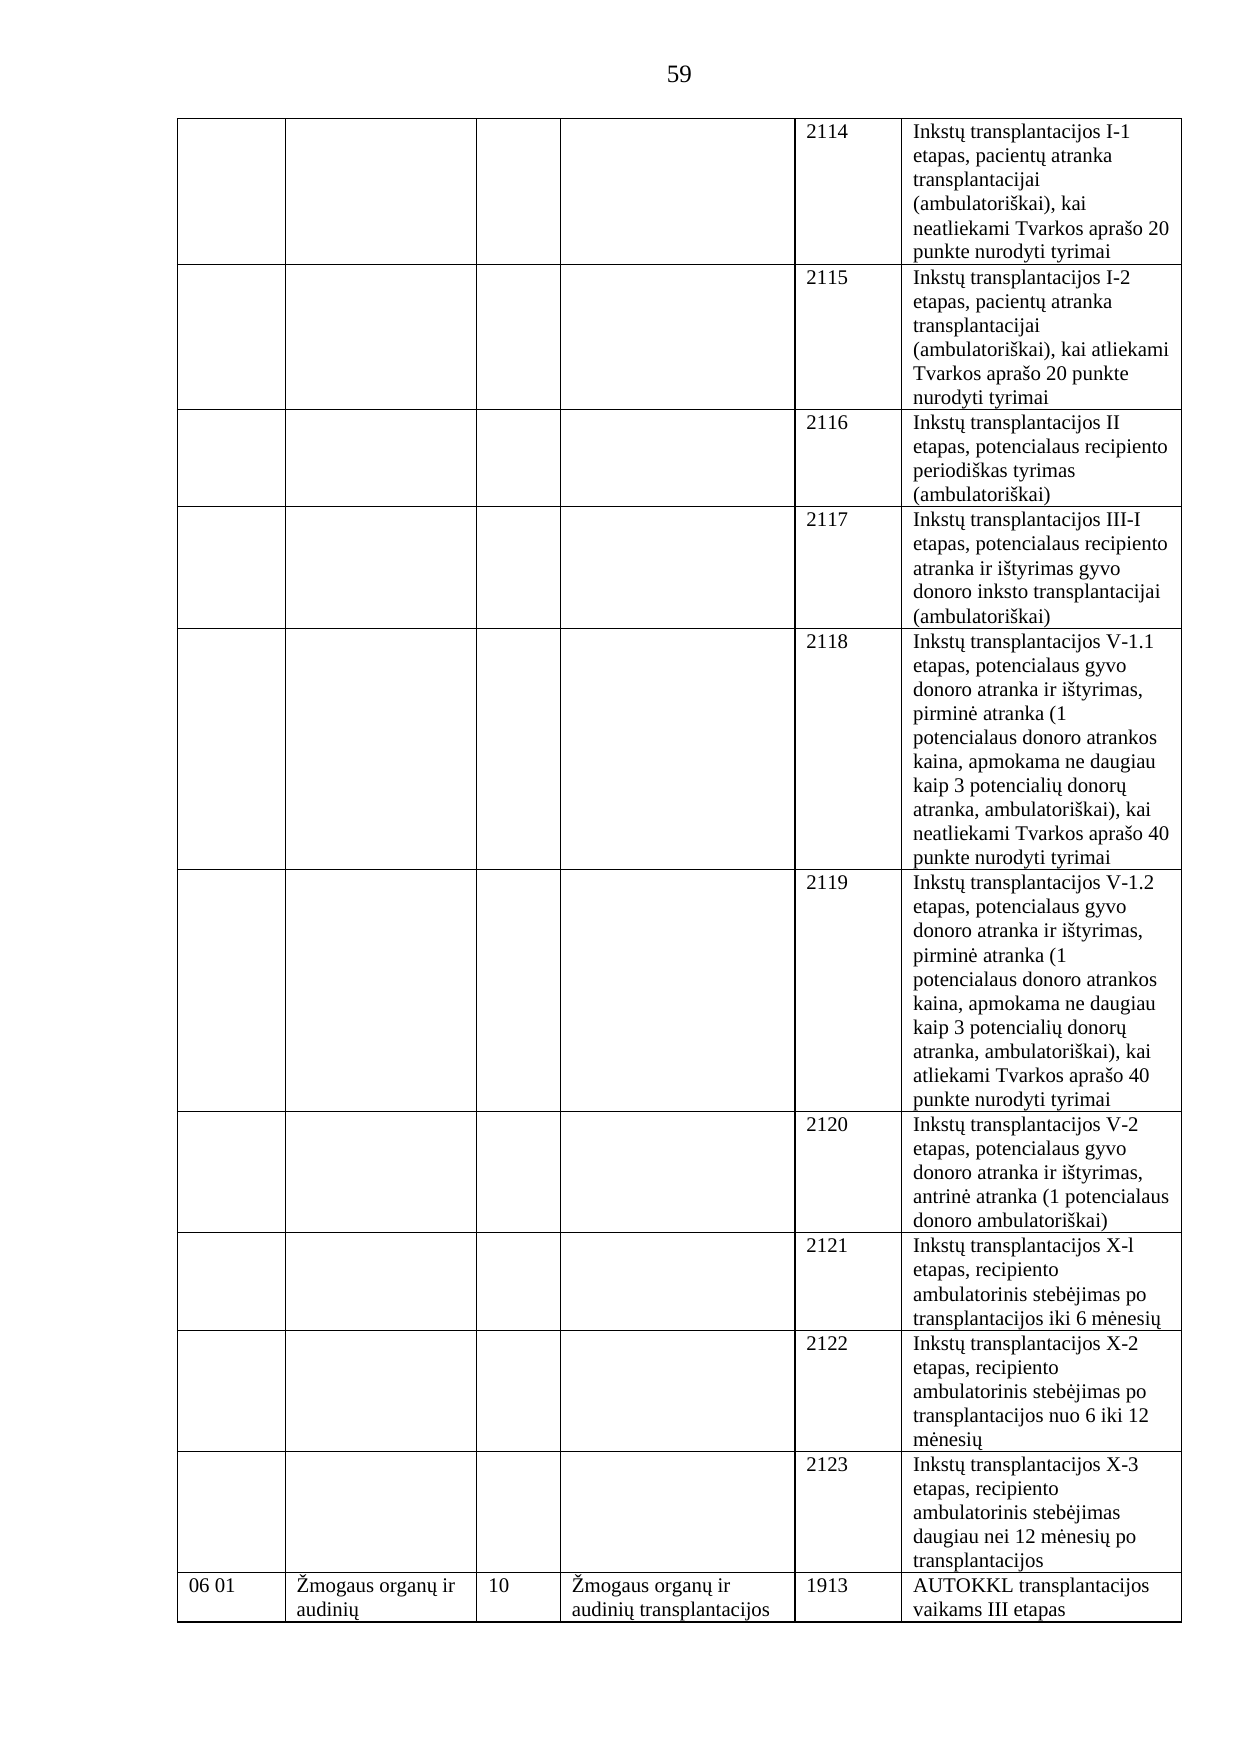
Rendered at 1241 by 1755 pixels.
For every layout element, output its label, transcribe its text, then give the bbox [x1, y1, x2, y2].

table_cell 2115 [796, 265, 901, 409]
table_cell [561, 1233, 794, 1329]
table_cell [561, 870, 794, 1111]
table_cell [286, 1112, 476, 1232]
table_cell [561, 265, 794, 409]
table_cell [178, 1233, 285, 1329]
table_cell [477, 1331, 560, 1451]
table_cell 2117 [796, 507, 901, 628]
table_cell [477, 1112, 560, 1232]
table_cell [178, 507, 285, 628]
table_cell Inkstų transplantacijos I-2 etapas, pacientų atranka transplantacijai (ambulatoriškai), kai atliekami Tvarkos aprašo 20 punkte nurodyti tyrimai [902, 265, 1181, 409]
table_cell Inkstų transplantacijos III-I etapas, potencialaus recipiento atranka ir ištyrimas gyvo donoro inksto transplantacijai (ambulatoriškai) [902, 507, 1181, 628]
table_cell [477, 1452, 560, 1572]
table_cell [178, 1452, 285, 1572]
table_cell [178, 1112, 285, 1232]
table_cell 2114 [796, 119, 901, 263]
table_cell [286, 265, 476, 409]
table_cell [178, 1331, 285, 1451]
table_cell 2118 [796, 629, 901, 869]
table_cell 06 01 [178, 1573, 285, 1621]
table_cell 10 [477, 1573, 560, 1621]
table_cell [477, 629, 560, 869]
table_cell [286, 1331, 476, 1451]
table_cell 2123 [796, 1452, 901, 1572]
table_cell [477, 507, 560, 628]
table_cell [477, 1233, 560, 1329]
table_cell [561, 1331, 794, 1451]
table_cell 2121 [796, 1233, 901, 1329]
table_cell Inkstų transplantacijos I-1 etapas, pacientų atranka transplantacijai (ambulatoriškai), kai neatliekami Tvarkos aprašo 20 punkte nurodyti tyrimai [902, 119, 1181, 263]
table_cell AUTOKKL transplantacijos vaikams III etapas [902, 1573, 1181, 1621]
table_cell [286, 629, 476, 869]
table_cell 2116 [796, 410, 901, 506]
table_cell Inkstų transplantacijos V-2 etapas, potencialaus gyvo donoro atranka ir ištyrimas, antrinė atranka (1 potencialaus donoro ambulatoriškai) [902, 1112, 1181, 1232]
table_cell Inkstų transplantacijos V-1.1 etapas, potencialaus gyvo donoro atranka ir ištyrimas, pirminė atranka (1 potencialaus donoro atrankos kaina, apmokama ne daugiau kaip 3 potencialių donorų atranka, ambulatoriškai), kai neatliekami Tvarkos aprašo 40 punkte nurodyti tyrimai [902, 629, 1181, 869]
table_cell [286, 507, 476, 628]
table_cell [561, 629, 794, 869]
table_cell [178, 119, 285, 263]
table_cell Žmogaus organų ir audinių transplantacijos [561, 1573, 794, 1621]
table_cell [561, 410, 794, 506]
table_cell [286, 119, 476, 263]
table_cell [178, 870, 285, 1111]
table_cell Inkstų transplantacijos V-1.2 etapas, potencialaus gyvo donoro atranka ir ištyrimas, pirminė atranka (1 potencialaus donoro atrankos kaina, apmokama ne daugiau kaip 3 potencialių donorų atranka, ambulatoriškai), kai atliekami Tvarkos aprašo 40 punkte nurodyti tyrimai [902, 870, 1181, 1111]
table_cell [178, 265, 285, 409]
table_cell Inkstų transplantacijos X-3 etapas, recipiento ambulatorinis stebėjimas daugiau nei 12 mėnesių po transplantacijos [902, 1452, 1181, 1572]
table_cell Inkstų transplantacijos X-2 etapas, recipiento ambulatorinis stebėjimas po transplantacijos nuo 6 iki 12 mėnesių [902, 1331, 1181, 1451]
table_cell [286, 1452, 476, 1572]
table_cell [286, 410, 476, 506]
table_cell [477, 265, 560, 409]
table_cell 2119 [796, 870, 901, 1111]
table_cell 2120 [796, 1112, 901, 1232]
table_cell [477, 119, 560, 263]
table_cell [561, 507, 794, 628]
table_cell Inkstų transplantacijos II etapas, potencialaus recipiento periodiškas tyrimas (ambulatoriškai) [902, 410, 1181, 506]
table_cell [561, 119, 794, 263]
table_cell [477, 870, 560, 1111]
table_cell [286, 1233, 476, 1329]
table_cell 1913 [796, 1573, 901, 1621]
table_cell [178, 410, 285, 506]
table_cell [178, 629, 285, 869]
table_cell [561, 1112, 794, 1232]
table_cell Inkstų transplantacijos X-l etapas, recipiento ambulatorinis stebėjimas po transplantacijos iki 6 mėnesių [902, 1233, 1181, 1329]
table_cell Žmogaus organų ir audinių [286, 1573, 476, 1621]
table_cell [477, 410, 560, 506]
table_cell [561, 1452, 794, 1572]
table_cell [286, 870, 476, 1111]
table_cell 2122 [796, 1331, 901, 1451]
